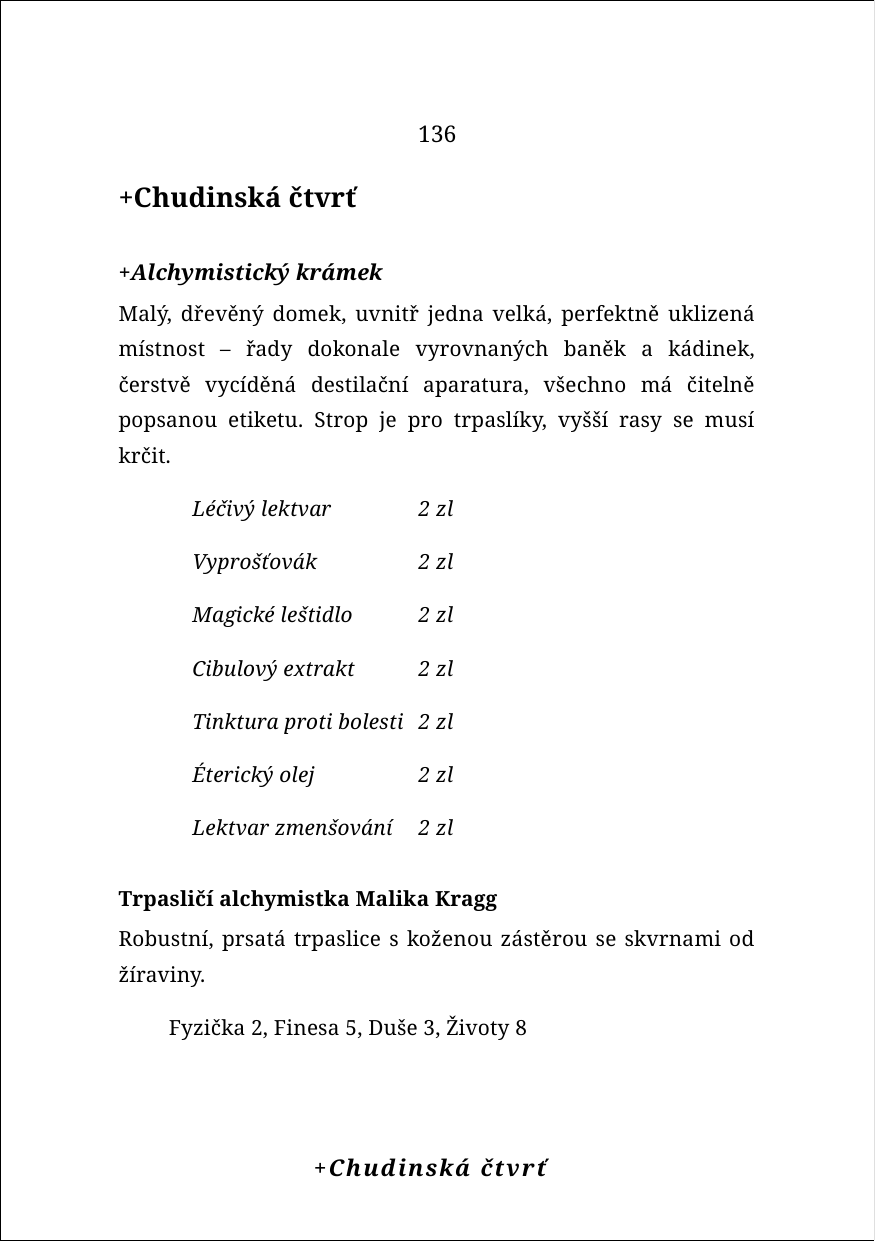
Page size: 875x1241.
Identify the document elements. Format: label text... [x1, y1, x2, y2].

text Magické leštidlo 2 zl [192, 600, 756, 629]
subtitle +Alchymistický krámek [118, 257, 756, 287]
text Malý, dřevěný domek, uvnitř jedna velká, perfektně uklizená místnost – řady dokonale vyrovnaných baněk a kádinek, čerstvě vycíděná destilační aparatura, všechno má čitelně popsanou etiketu. Strop je pro trpaslíky, vyšší rasy se musí krčit. [118, 299, 756, 469]
subtitle Trpasličí alchymistka Malika Kragg [118, 884, 756, 913]
text Léčivý lektvar 2 zl [192, 494, 756, 522]
subtitle +Chudinská čtvrť [118, 179, 756, 216]
text Éterický olej 2 zl [192, 760, 756, 788]
text Lektvar zmenšování 2 zl [192, 813, 756, 842]
text Cibulový extrakt 2 zl [192, 654, 756, 682]
text Robustní, prsatá trpaslice s koženou zástěrou se skvrnami od žíraviny. [118, 924, 756, 988]
text Tinktura proti bolesti 2 zl [192, 707, 756, 735]
text Vyprošťovák 2 zl [192, 547, 756, 576]
text Fyzička 2, Finesa 5, Duše 3, Životy 8 [168, 1013, 756, 1042]
